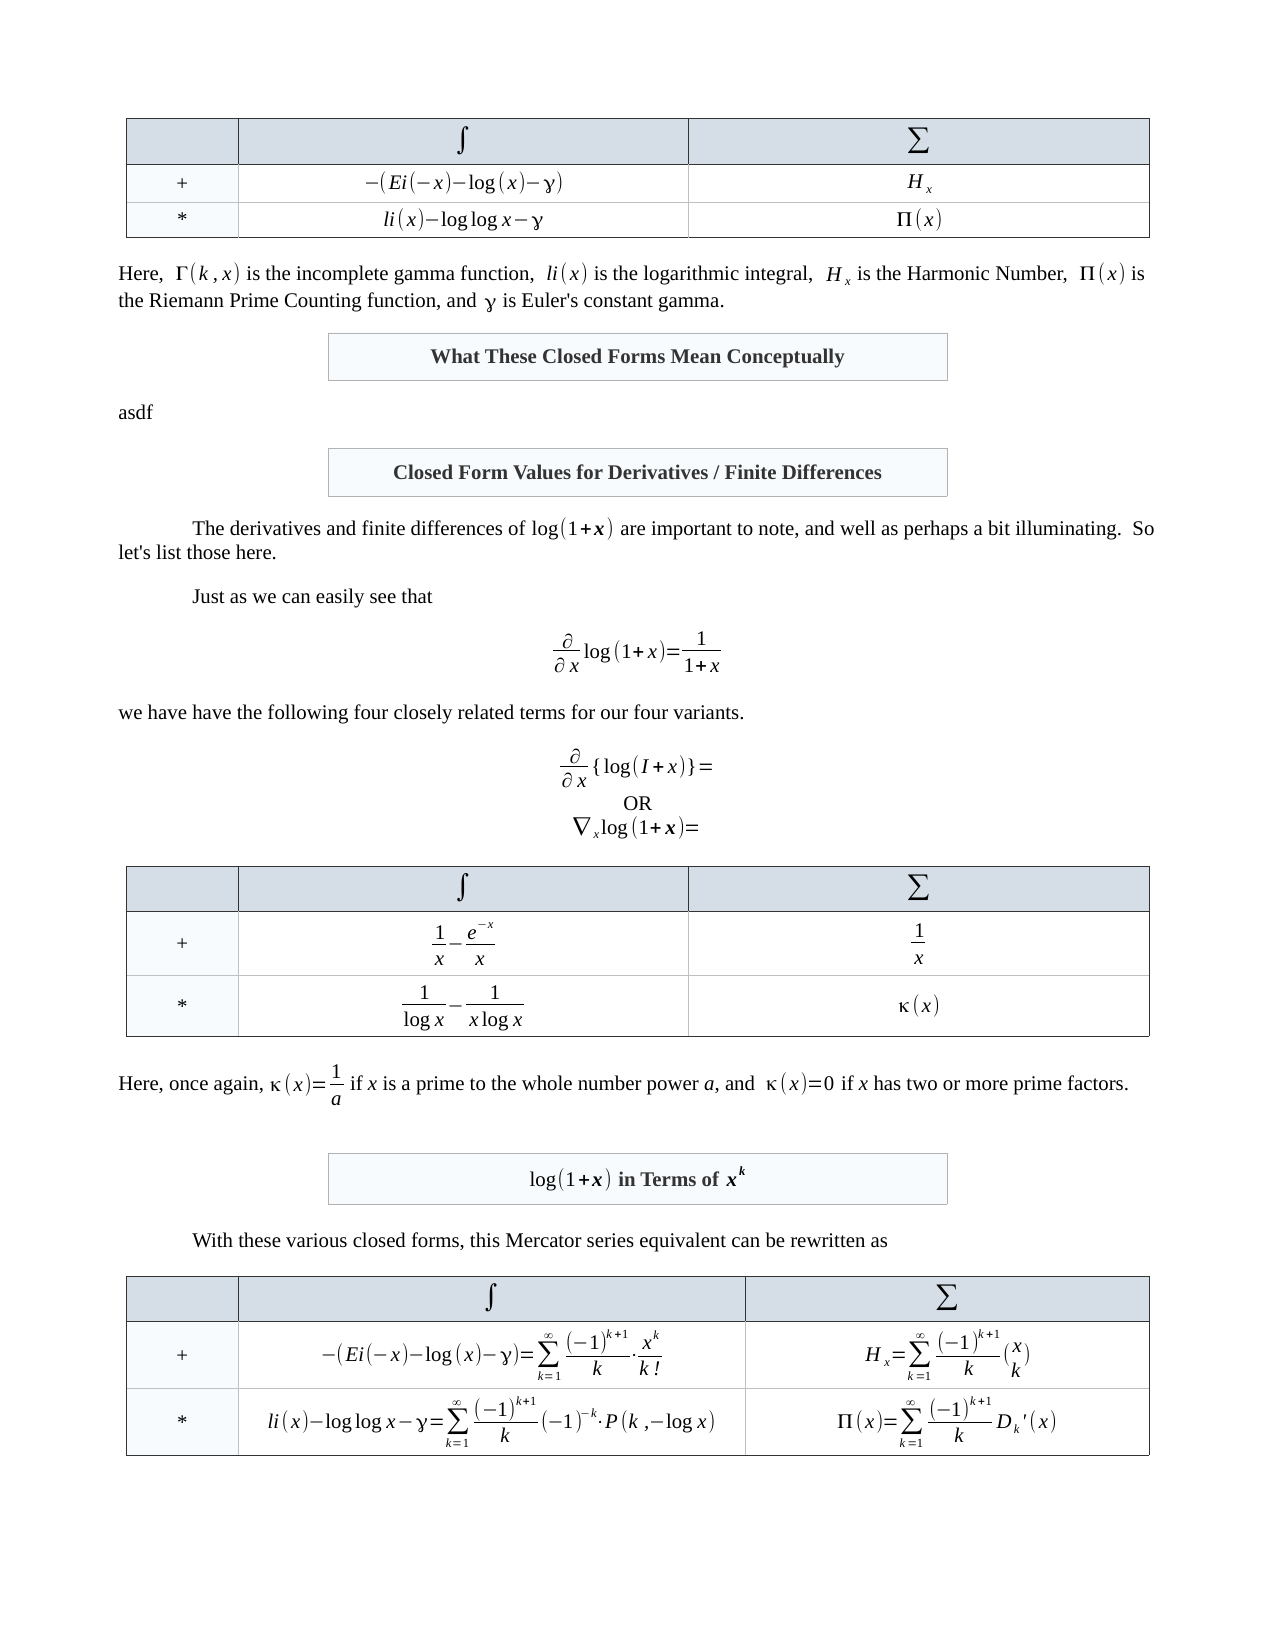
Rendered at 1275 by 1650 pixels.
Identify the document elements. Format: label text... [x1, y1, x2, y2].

text we have have the following four closely related terms for our four variants. [118, 700, 1157, 724]
table_cell [239, 165, 688, 202]
table_header [127, 119, 238, 164]
text With these various closed forms, this Mercator series equivalent can be rewritten as [118, 1228, 1157, 1252]
table_header [239, 119, 688, 164]
text The derivatives and finite differences ofare important to note, and well as perhaps a bit illuminating. So let's list those here. [118, 516, 1157, 564]
table_cell [689, 203, 1149, 237]
table_header [239, 867, 688, 911]
text Just as we can easily see that [118, 583, 1157, 608]
table_header [689, 119, 1149, 164]
text Closed Form Values for Derivatives / Finite Differences [329, 449, 947, 496]
table_cell + [127, 165, 238, 202]
table_cell [689, 165, 1149, 202]
table_cell * [127, 203, 238, 237]
text in Terms of [329, 1154, 947, 1204]
table_cell [689, 976, 1149, 1036]
text What These Closed Forms Mean Conceptually [329, 334, 947, 380]
table_cell [239, 1389, 745, 1455]
table_header [746, 1277, 1149, 1321]
table_header [689, 867, 1149, 911]
table_header [239, 1277, 745, 1321]
table_cell [239, 1322, 745, 1388]
table_cell [746, 1389, 1149, 1455]
table_header [127, 1277, 238, 1321]
table_cell [746, 1322, 1149, 1388]
text Here, once again,if x is a prime to the whole number power a, and if x has two or more prime factors. [118, 1060, 1157, 1109]
table_cell [239, 912, 688, 975]
table_cell + [127, 912, 238, 975]
text Here, is the incomplete gamma function, is the logarithmic integral, is the Harmonic Number, is the Riemann Prime Counting function, andis Euler's constant gamma. [118, 261, 1157, 313]
text OR [118, 791, 1157, 815]
table_header [127, 867, 238, 911]
table_cell [689, 912, 1149, 975]
table_cell * [127, 1389, 238, 1455]
table_cell + [127, 1322, 238, 1388]
table_cell [239, 203, 688, 237]
table_cell [239, 976, 688, 1036]
text asdf [118, 400, 1157, 424]
table_cell * [127, 976, 238, 1036]
